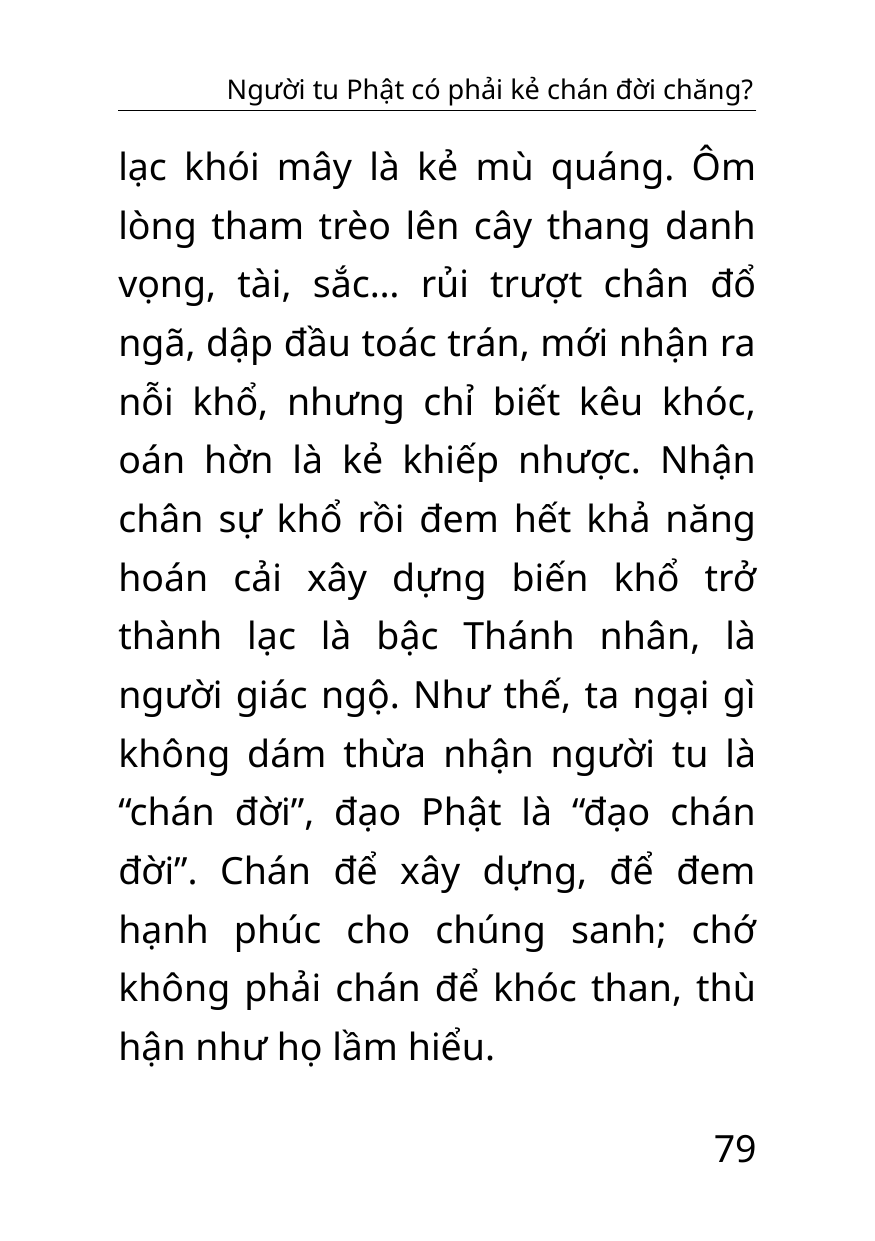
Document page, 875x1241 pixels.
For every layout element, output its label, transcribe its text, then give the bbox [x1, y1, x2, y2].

text lạc khói mây là kẻ mù quáng. Ôm lòng tham trèo lên cây thang danh vọng, tài, sắc… rủi trượt chân đổ ngã, dập đầu toác trán, mới nhận ra nỗi khổ, nhưng chỉ biết kêu khóc, oán hờn là kẻ khiếp nhược. Nhận chân sự khổ rồi đem hết khả năng hoán cải xây dựng biến khổ trở thành lạc là bậc Thánh nhân, là người giác ngộ. Như thế, ta ngại gì không dám thừa nhận người tu là “chán đời”, đạo Phật là “đạo chán đời”. Chán để xây dựng, để đem hạnh phúc cho chúng sanh; chớ không phải chán để khóc than, thù hận như họ lầm hiểu. [118, 141, 756, 1071]
